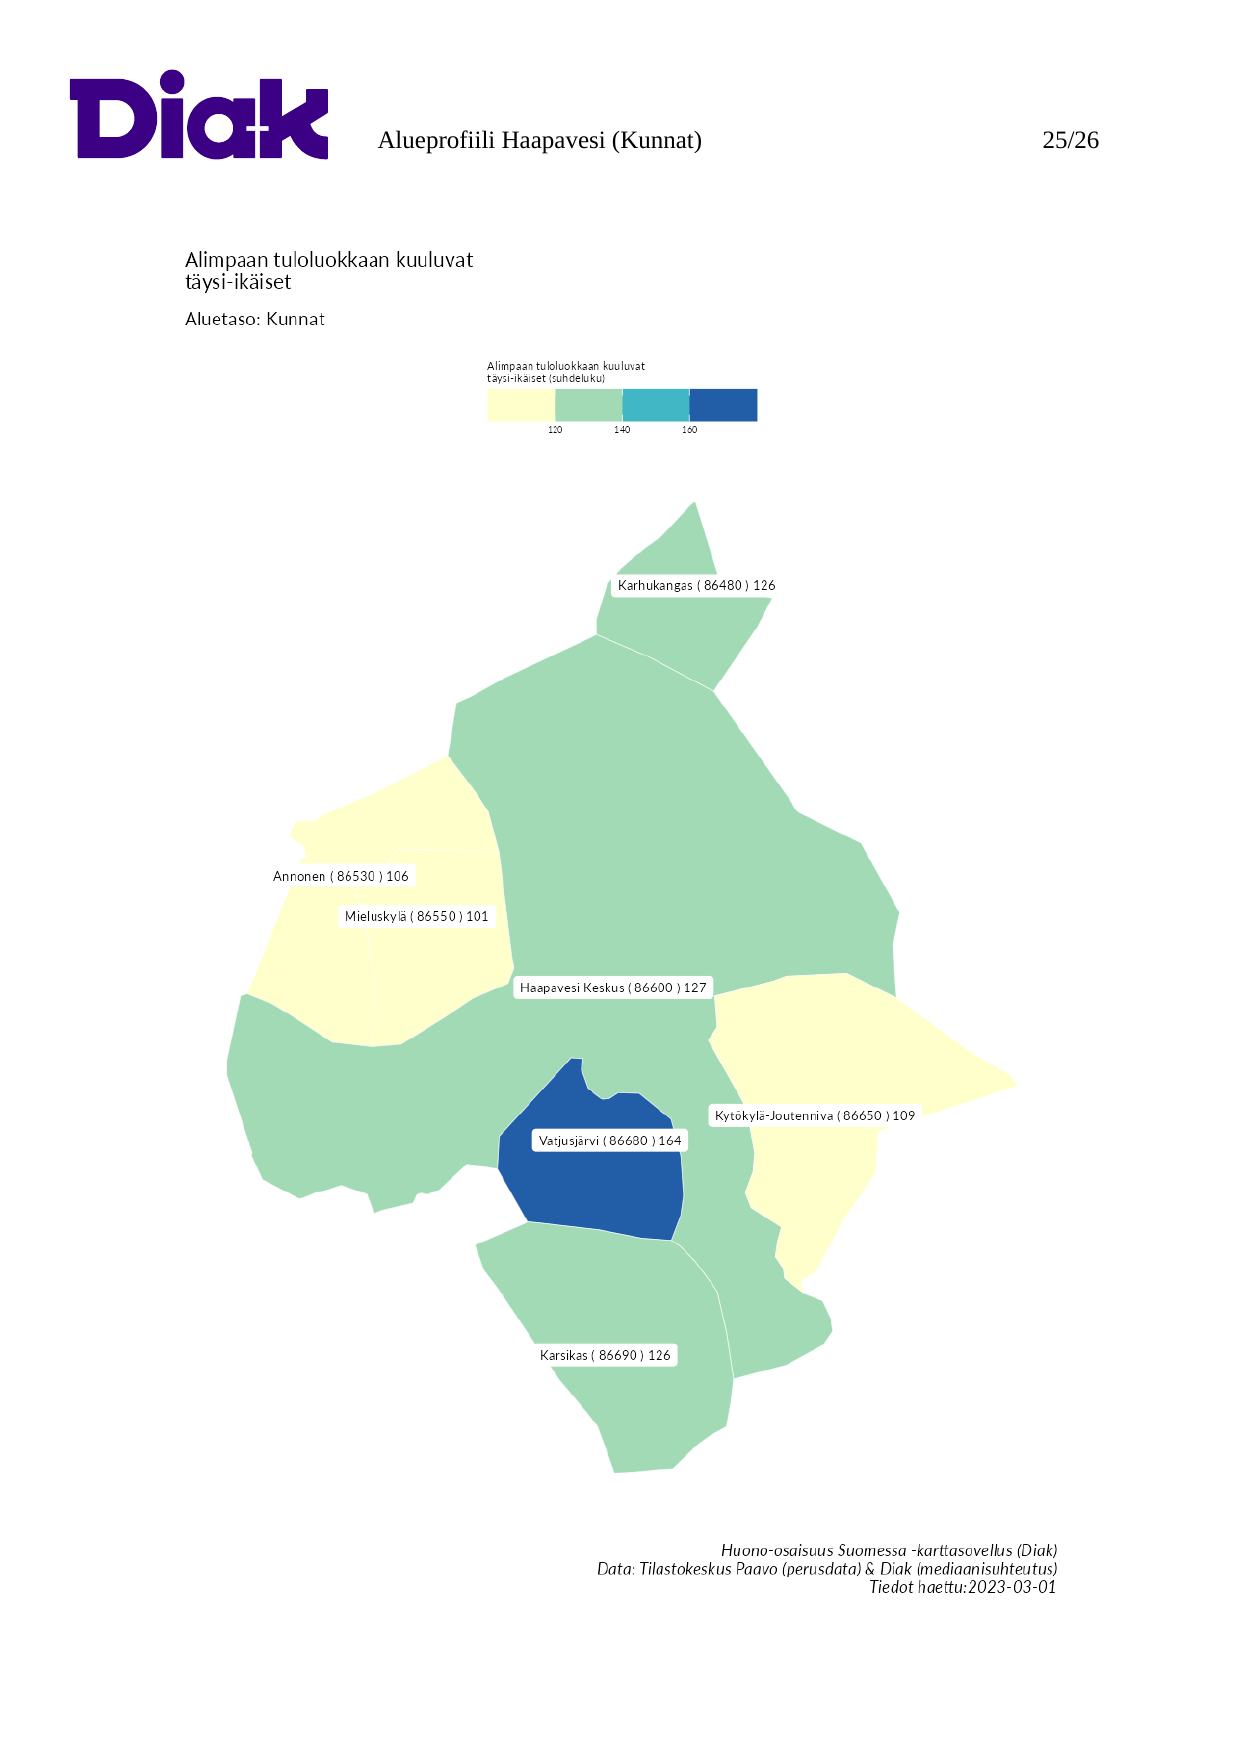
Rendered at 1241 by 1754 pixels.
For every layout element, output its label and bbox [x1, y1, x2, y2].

picture [61, 196, 1179, 1651]
